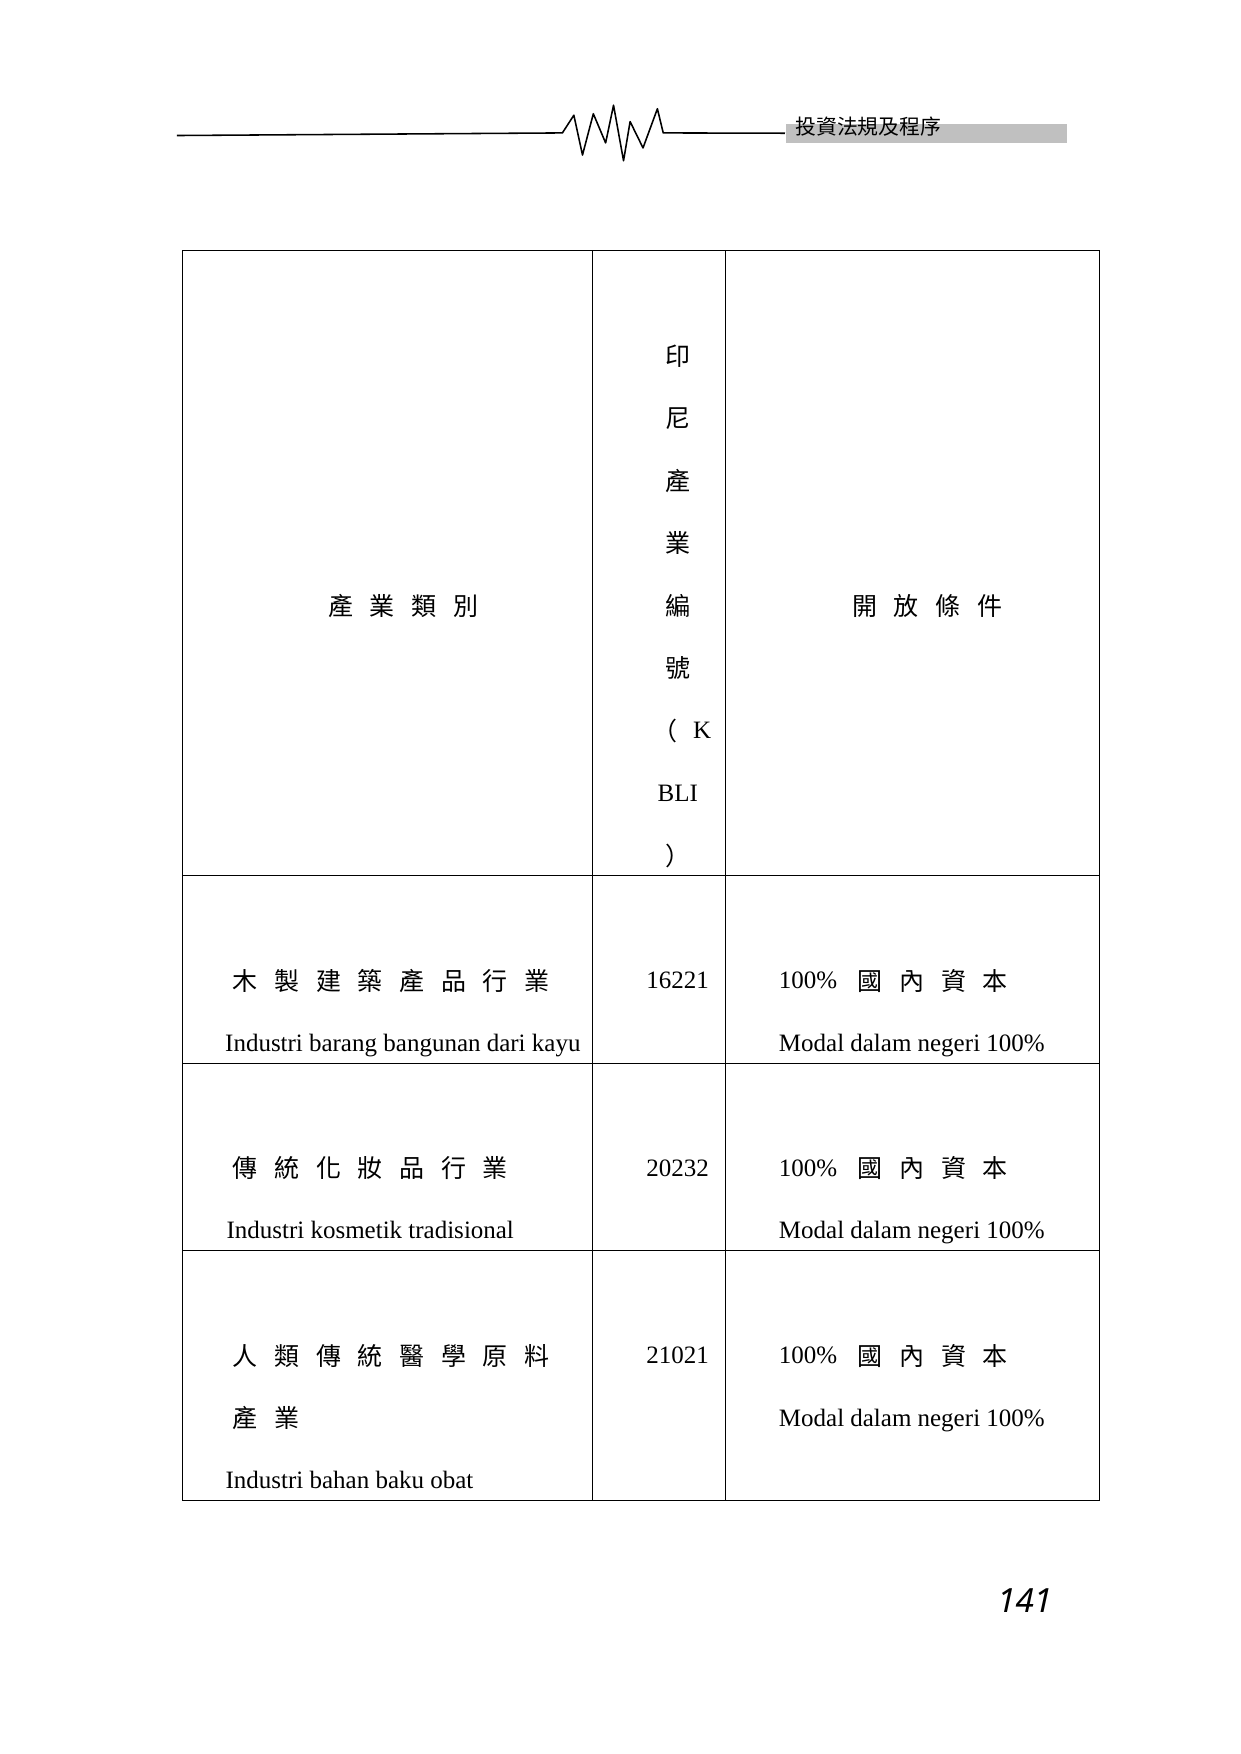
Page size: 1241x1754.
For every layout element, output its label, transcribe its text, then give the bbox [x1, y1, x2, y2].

table_cell 人類傳統醫學原料產業 Industri bahan baku obat [183, 1251, 592, 1500]
table_cell 100%國內資本 Modal dalam negeri 100% [726, 876, 1099, 1063]
table_cell 16221 [593, 876, 725, 1063]
table_cell 木製建築產品行業 Industri barang bangunan dari kayu [183, 876, 592, 1063]
table_cell 21021 [593, 1251, 725, 1500]
table_cell 傳統化妝品行業 Industri kosmetik tradisional [183, 1064, 592, 1250]
table_header 開放條件 [726, 251, 1099, 875]
table_cell 20232 [593, 1064, 725, 1250]
table_header 產業類別 [183, 251, 592, 875]
table_cell 100%國內資本 Modal dalam negeri 100% [726, 1251, 1099, 1500]
table_header 印尼產業編號（KBLI） [593, 251, 725, 875]
table_cell 100%國內資本 Modal dalam negeri 100% [726, 1064, 1099, 1250]
